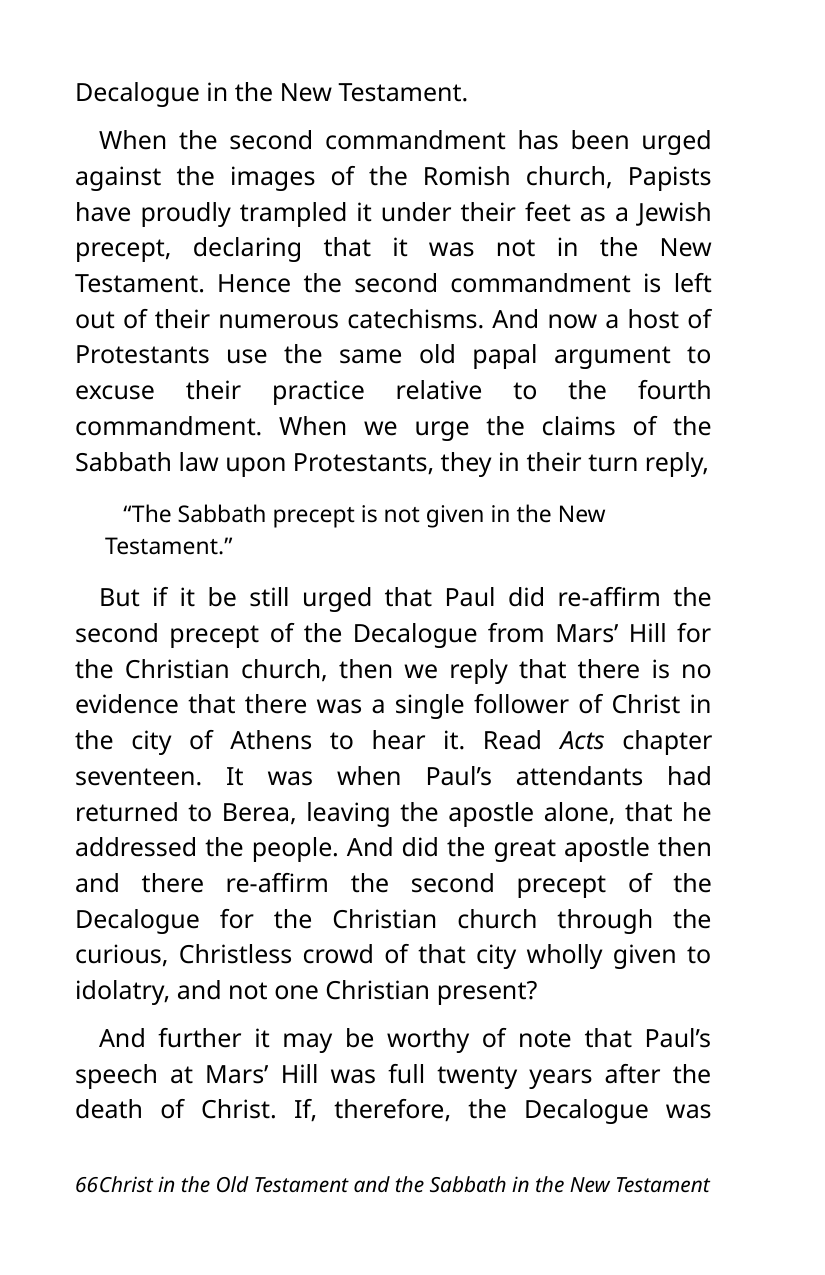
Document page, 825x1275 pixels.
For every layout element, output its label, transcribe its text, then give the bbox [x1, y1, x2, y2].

text Decalogue in the New Testament. [75, 75, 712, 109]
text But if it be still urged that Paul did re-affirm the second precept of the Decalogue from Mars’ Hill for the Christian church, then we reply that there is no evidence that there was a single follower of Christ in the city of Athens to hear it. Read Acts chapter seventeen. It was when Paul’s attendants had returned to Berea, leaving the apostle alone, that he addressed the people. And did the great apostle then and there re-affirm the second precept of the Decalogue for the Christian church through the curious, Christless crowd of that city wholly given to idolatry, and not one Christian present? [75, 580, 712, 1007]
text “The Sabbath precept is not given in the New Testament.” [105, 498, 682, 561]
text And further it may be worthy of note that Paul’s speech at Mars’ Hill was full twenty years after the death of Christ. If, therefore, the Decalogue was [75, 1021, 712, 1126]
text When the second commandment has been urged against the images of the Romish church, Papists have proudly trampled it under their feet as a Jewish precept, declaring that it was not in the New Testament. Hence the second commandment is left out of their numerous catechisms. And now a host of Protestants use the same old papal argument to excuse their practice relative to the fourth commandment. When we urge the claims of the Sabbath law upon Protestants, they in their turn reply, [75, 123, 712, 478]
